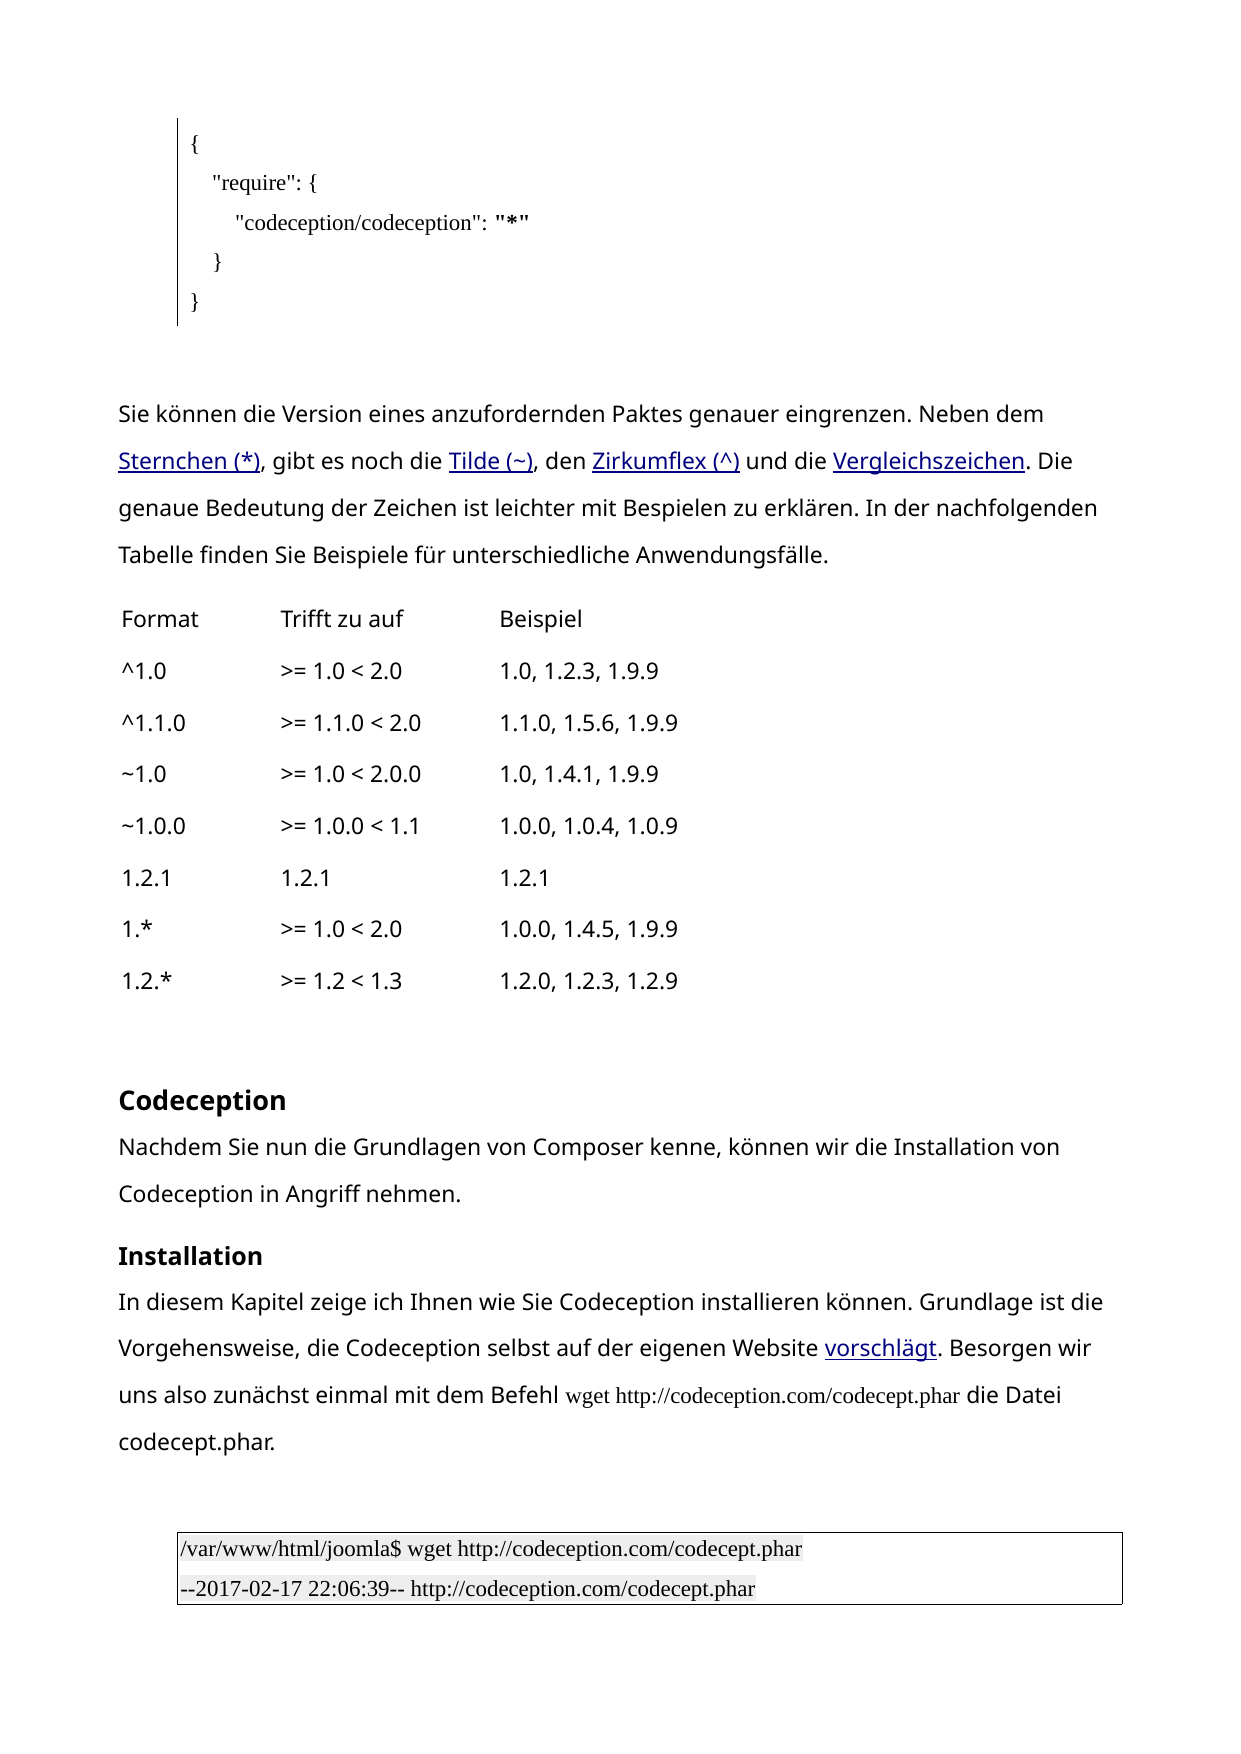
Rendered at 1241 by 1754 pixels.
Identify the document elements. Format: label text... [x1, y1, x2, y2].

text /var/www/html/joomla$ wget http://codeception.com/codecept.phar --2017-02-17 22:06:39-- http://codeception.com/codecept.phar [178, 1533, 1122, 1604]
table_cell >= 1.0.0 < 1.1 [278, 807, 496, 858]
table_cell 1.2.1 [278, 859, 496, 910]
subtitle Installation [118, 1239, 1122, 1273]
table_cell >= 1.1.0 < 2.0 [278, 704, 496, 755]
table_header Format [118, 600, 277, 652]
table_cell ^1.1.0 [118, 704, 277, 755]
table_header Trifft zu auf [278, 600, 496, 652]
table_cell 1.1.0, 1.5.6, 1.9.9 [496, 704, 749, 755]
table_cell 1.2.* [118, 962, 277, 1013]
table_cell 1.2.1 [496, 859, 749, 910]
table_cell 1.0.0, 1.0.4, 1.0.9 [496, 807, 749, 858]
table_cell >= 1.0 < 2.0 [278, 910, 496, 962]
text Nachdem Sie nun die Grundlagen von Composer kenne, können wir die Installation von Codeception in Angriff nehmen. [118, 1131, 1122, 1209]
text In diesem Kapitel zeige ich Ihnen wie Sie Codeception installieren können. Grundlage ist die Vorgehensweise, die Codeception selbst auf der eigenen Website vorschlägt. Besorgen wir uns also zunächst einmal mit dem Befehl wget http://codeception.com/codecept.phar die Datei codecept.phar. [118, 1286, 1122, 1457]
table_cell 1.0, 1.2.3, 1.9.9 [496, 652, 749, 703]
table_cell 1.0.0, 1.4.5, 1.9.9 [496, 910, 749, 962]
subtitle Codeception [118, 1081, 1122, 1118]
table_cell ~1.0.0 [118, 807, 277, 858]
table_cell >= 1.2 < 1.3 [278, 962, 496, 1013]
table_cell 1.* [118, 910, 277, 962]
table_cell ^1.0 [118, 652, 277, 703]
text { "require": { "codeception/codeception": "*" } } [178, 118, 1122, 326]
table_cell 1.0, 1.4.1, 1.9.9 [496, 755, 749, 807]
table_cell 1.2.0, 1.2.3, 1.2.9 [496, 962, 749, 1013]
table_cell ~1.0 [118, 755, 277, 807]
table_cell >= 1.0 < 2.0.0 [278, 755, 496, 807]
table_header Beispiel [496, 600, 749, 652]
text Sie können die Version eines anzufordernden Paktes genauer eingrenzen. Neben dem Sternchen (*), gibt es noch die Tilde (~), den Zirkumflex (^) und die Vergleichszeichen. Die genaue Bedeutung der Zeichen ist leichter mit Bespielen zu erklären. In der nachfolgenden Tabelle finden Sie Beispiele für unterschiedliche Anwendungsfälle. [118, 398, 1122, 570]
table_cell 1.2.1 [118, 859, 277, 910]
table_cell >= 1.0 < 2.0 [278, 652, 496, 703]
